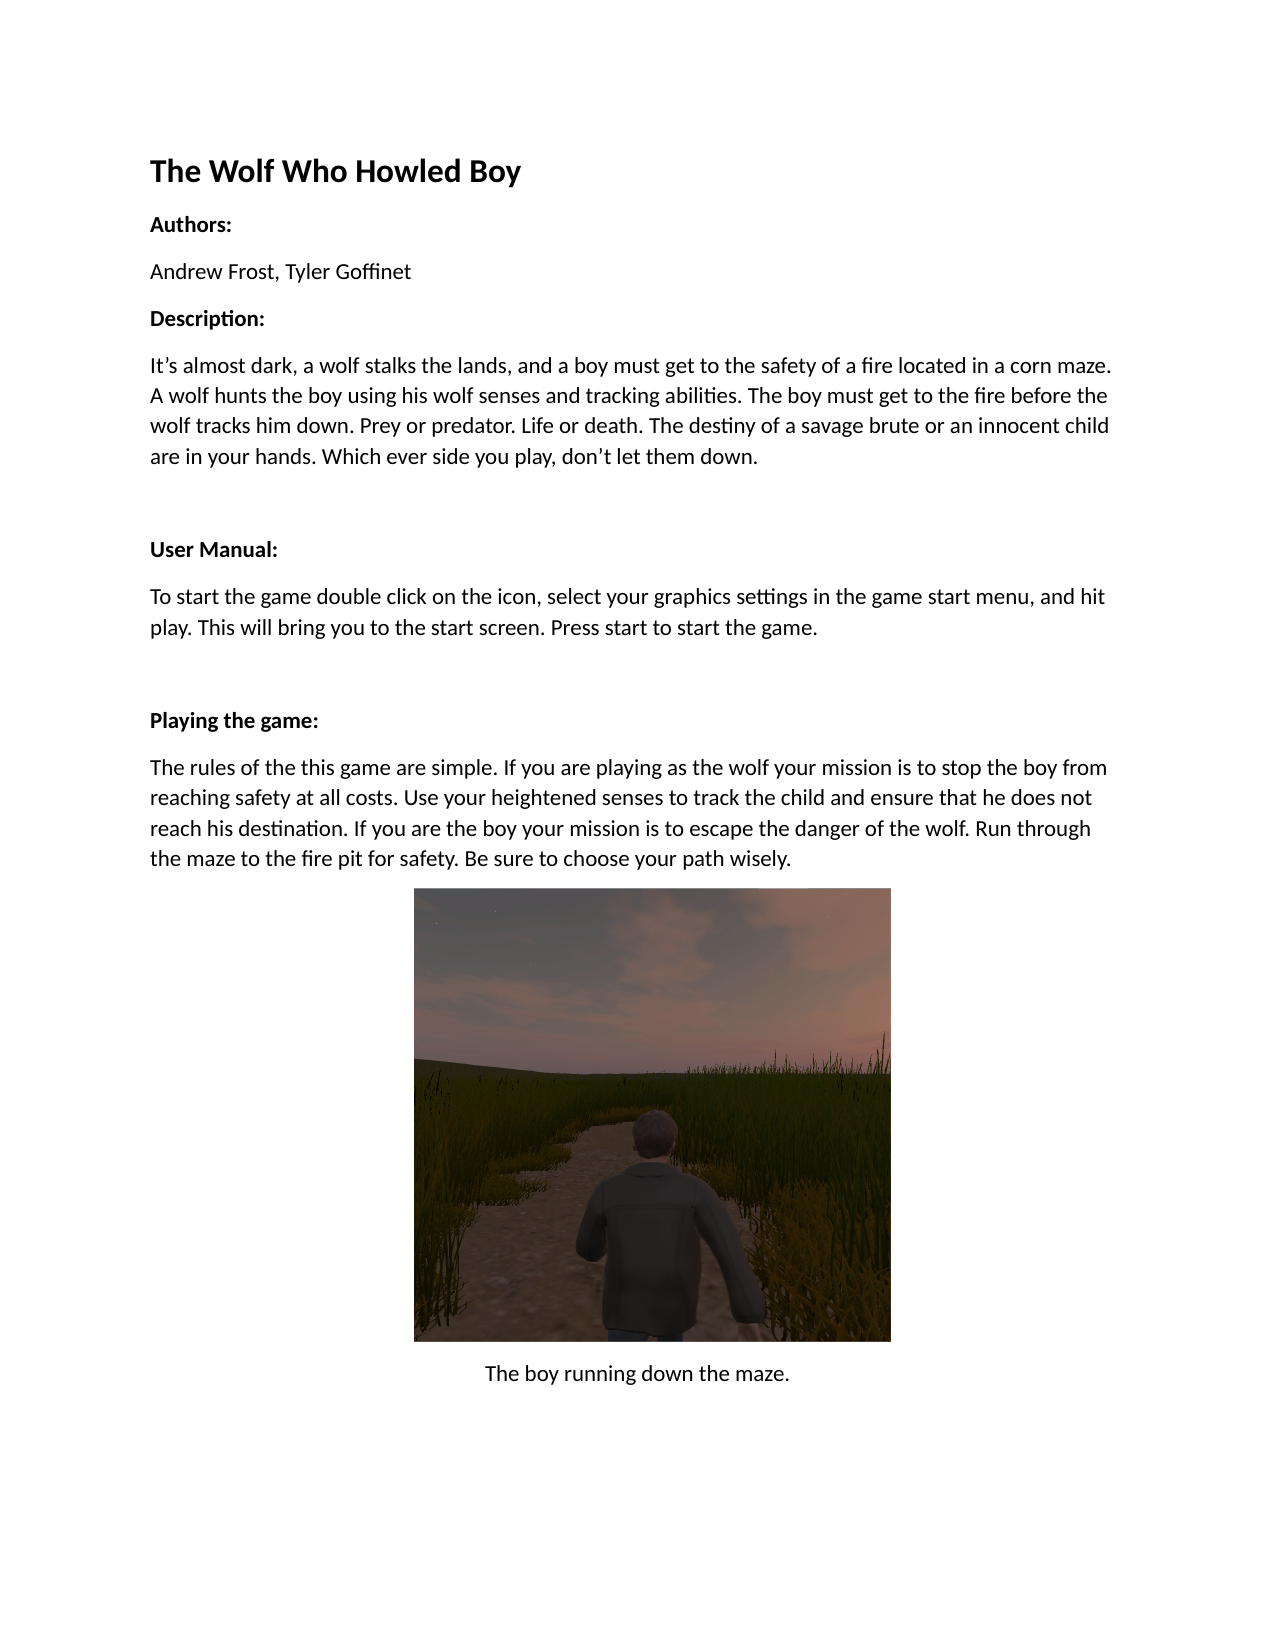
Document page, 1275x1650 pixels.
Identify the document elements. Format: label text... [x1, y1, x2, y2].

text User Manual: [150, 536, 1125, 564]
picture [414, 888, 891, 1342]
text Description: [150, 304, 1125, 332]
text Playing the game: [150, 706, 1125, 734]
text It’s almost dark, a wolf stalks the lands, and a boy must get to the safety of a fire located in a corn maze. A wolf hunts the boy using his wolf senses and tracking abilities. The boy must get to the fire before the wolf tracks him down. Prey or predator. Life or death. The destiny of a savage brute or an innocent child are in your hands. Which ever side you play, don’t let them down. [150, 351, 1125, 470]
text Andrew Frost, Tyler Goffinet [150, 257, 1125, 286]
text The Wolf Who Howled Boy [150, 150, 1125, 191]
text To start the game double click on the icon, select your graphics settings in the game start menu, and hit play. This will bring you to the start screen. Press start to start the game. [150, 582, 1125, 641]
text Authors: [150, 211, 1125, 239]
text The rules of the this game are simple. If you are playing as the wolf your mission is to stop the boy from reaching safety at all costs. Use your heightened senses to track the child and ensure that he does not reach his destination. If you are the boy your mission is to escape the danger of the wolf. Run through the maze to the fire pit for safety. Be sure to choose your path wisely. [150, 753, 1125, 872]
text The boy running down the maze. [150, 1359, 1125, 1388]
